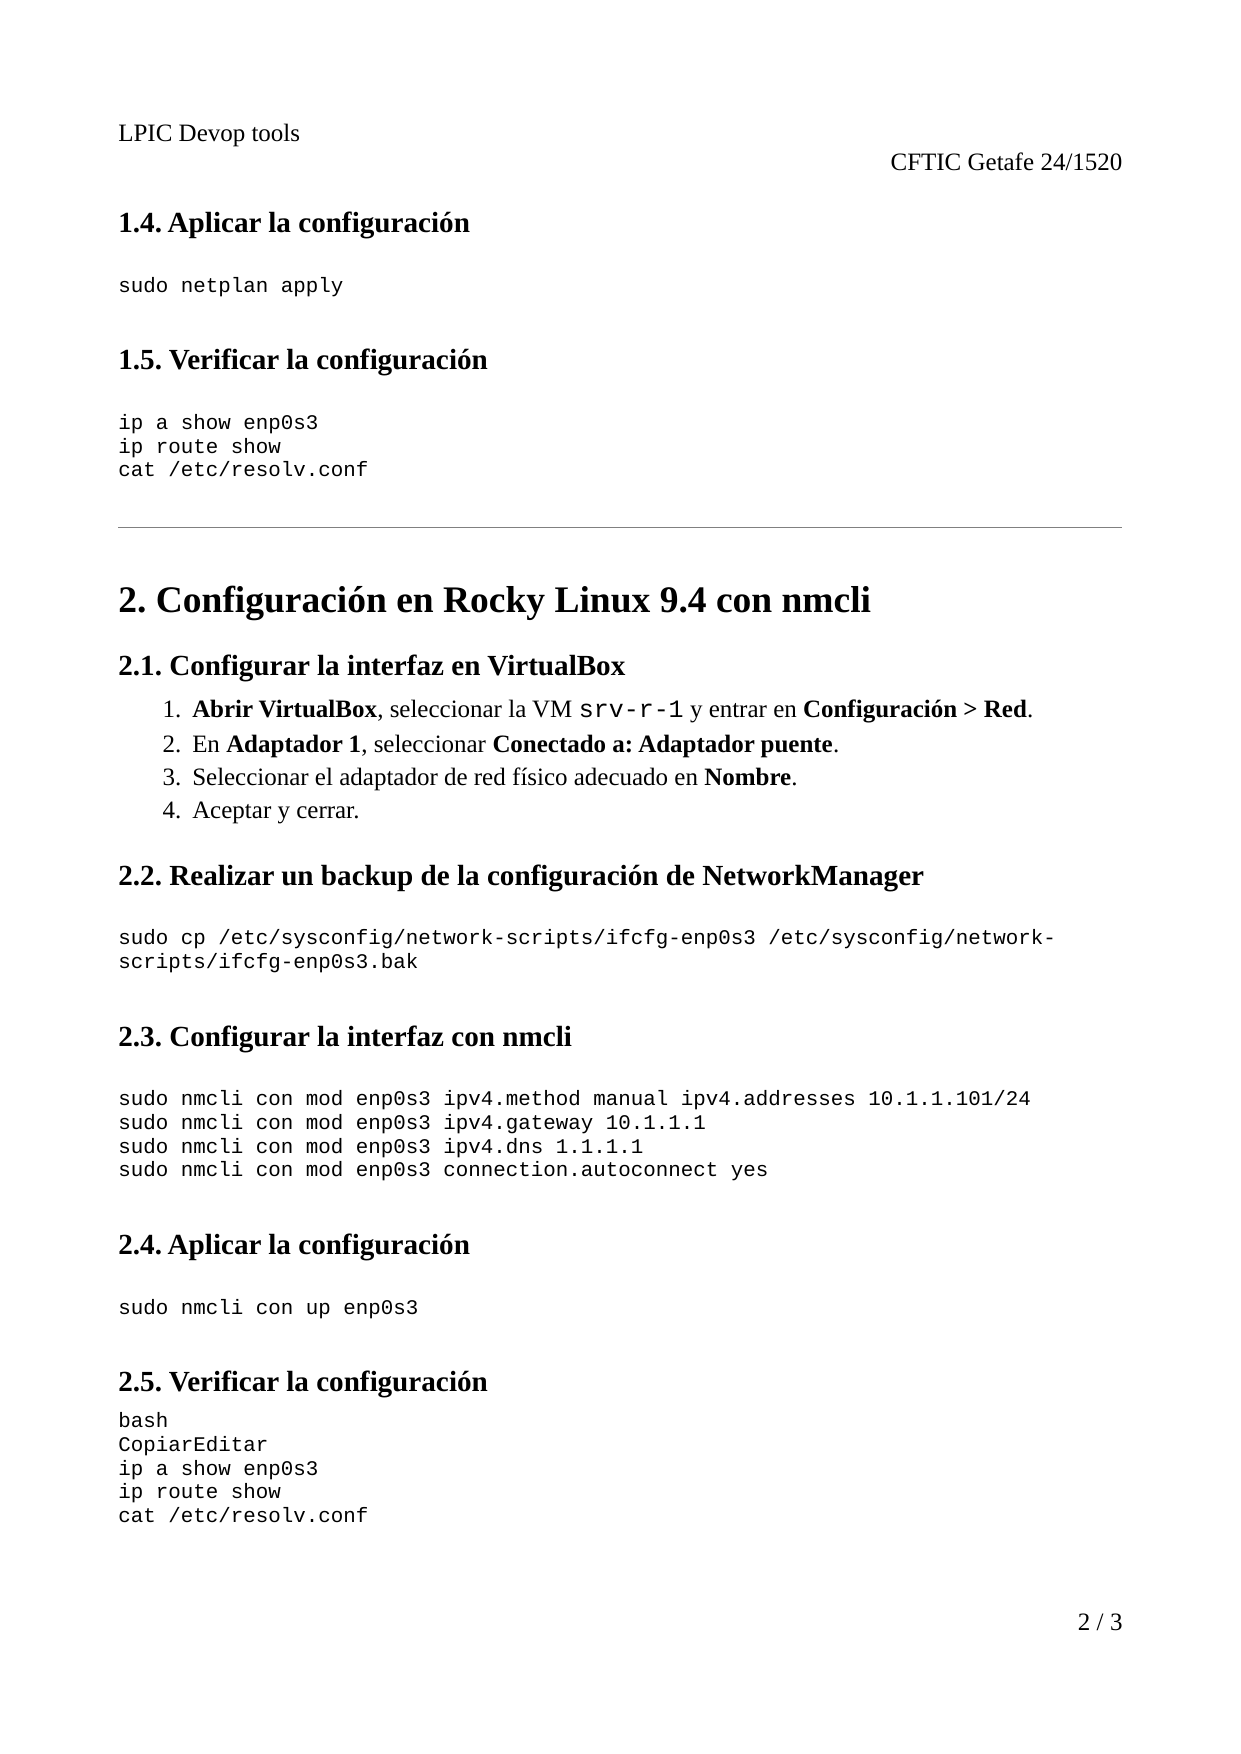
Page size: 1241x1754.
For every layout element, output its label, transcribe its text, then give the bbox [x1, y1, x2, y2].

text sudo nmcli con up enp0s3 [118, 1297, 1122, 1320]
text cat /etc/resolv.conf [118, 1505, 1122, 1529]
list Aceptar y cerrar. [162, 795, 1122, 824]
text ip a show enp0s3 [118, 1458, 1122, 1481]
text ip a show enp0s3 [118, 412, 1122, 436]
subtitle 2.2. Realizar un backup de la configuración de NetworkManager [118, 858, 1122, 891]
list En Adaptador 1, seleccionar Conectado a: Adaptador puente. [162, 729, 1122, 758]
text ip route show [118, 436, 1122, 459]
text bash [118, 1410, 1122, 1434]
text sudo nmcli con mod enp0s3 ipv4.dns 1.1.1.1 [118, 1136, 1122, 1159]
subtitle 2. Configuración en Rocky Linux 9.4 con nmcli [118, 578, 1122, 621]
subtitle 2.3. Configurar la interfaz con nmcli [118, 1019, 1122, 1052]
text sudo netplan apply [118, 275, 1122, 298]
subtitle 2.5. Verificar la configuración [118, 1364, 1122, 1398]
text CopiarEditar [118, 1434, 1122, 1458]
text sudo cp /etc/sysconfig/network-scripts/ifcfg-enp0s3 /etc/sysconfig/network-scripts/ifcfg-enp0s3.bak [118, 927, 1122, 974]
subtitle 1.4. Aplicar la configuración [118, 205, 1122, 239]
text sudo nmcli con mod enp0s3 ipv4.gateway 10.1.1.1 [118, 1112, 1122, 1136]
subtitle 2.1. Configurar la interfaz en VirtualBox [118, 648, 1122, 681]
list Abrir VirtualBox, seleccionar la VM srv-r-1 y entrar en Configuración > Red. [162, 694, 1122, 725]
subtitle 2.4. Aplicar la configuración [118, 1227, 1122, 1261]
text ip route show [118, 1481, 1122, 1505]
text cat /etc/resolv.conf [118, 459, 1122, 483]
list Seleccionar el adaptador de red físico adecuado en Nombre. [162, 762, 1122, 791]
text sudo nmcli con mod enp0s3 connection.autoconnect yes [118, 1159, 1122, 1183]
subtitle 1.5. Verificar la configuración [118, 342, 1122, 376]
text sudo nmcli con mod enp0s3 ipv4.method manual ipv4.addresses 10.1.1.101/24 [118, 1088, 1122, 1112]
